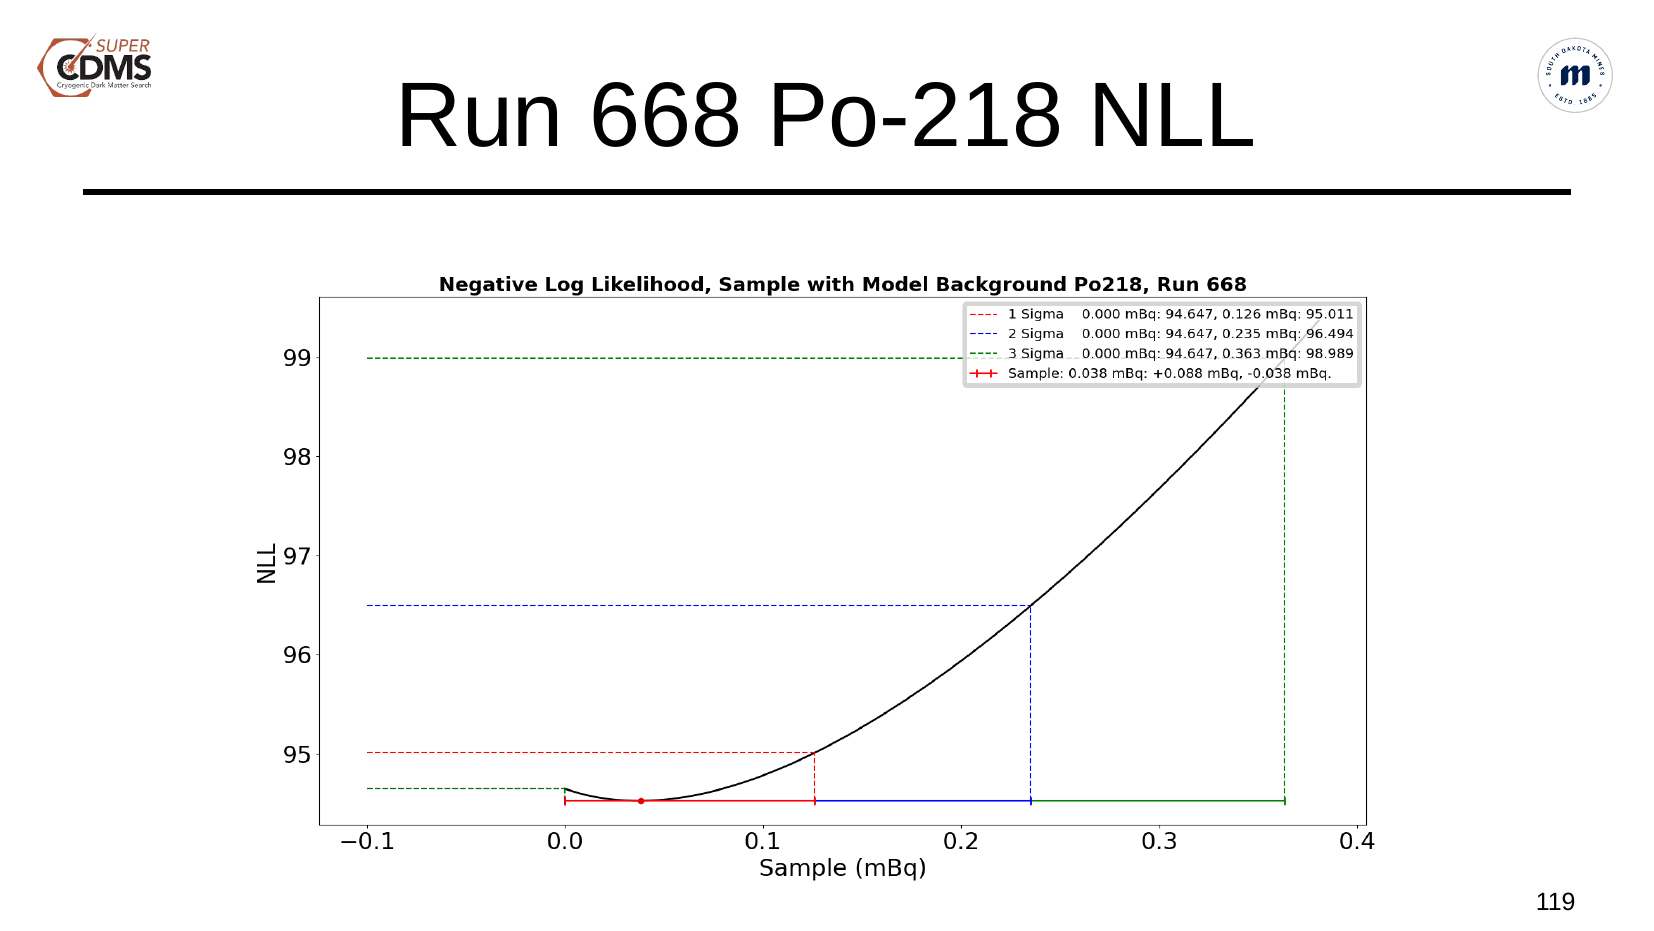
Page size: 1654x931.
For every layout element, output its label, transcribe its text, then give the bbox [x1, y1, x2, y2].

picture [37, 32, 151, 97]
title Run 668 Po-218 NLL [82, 37, 1571, 193]
picture [1571, 37, 1613, 113]
picture [150, 214, 1501, 901]
